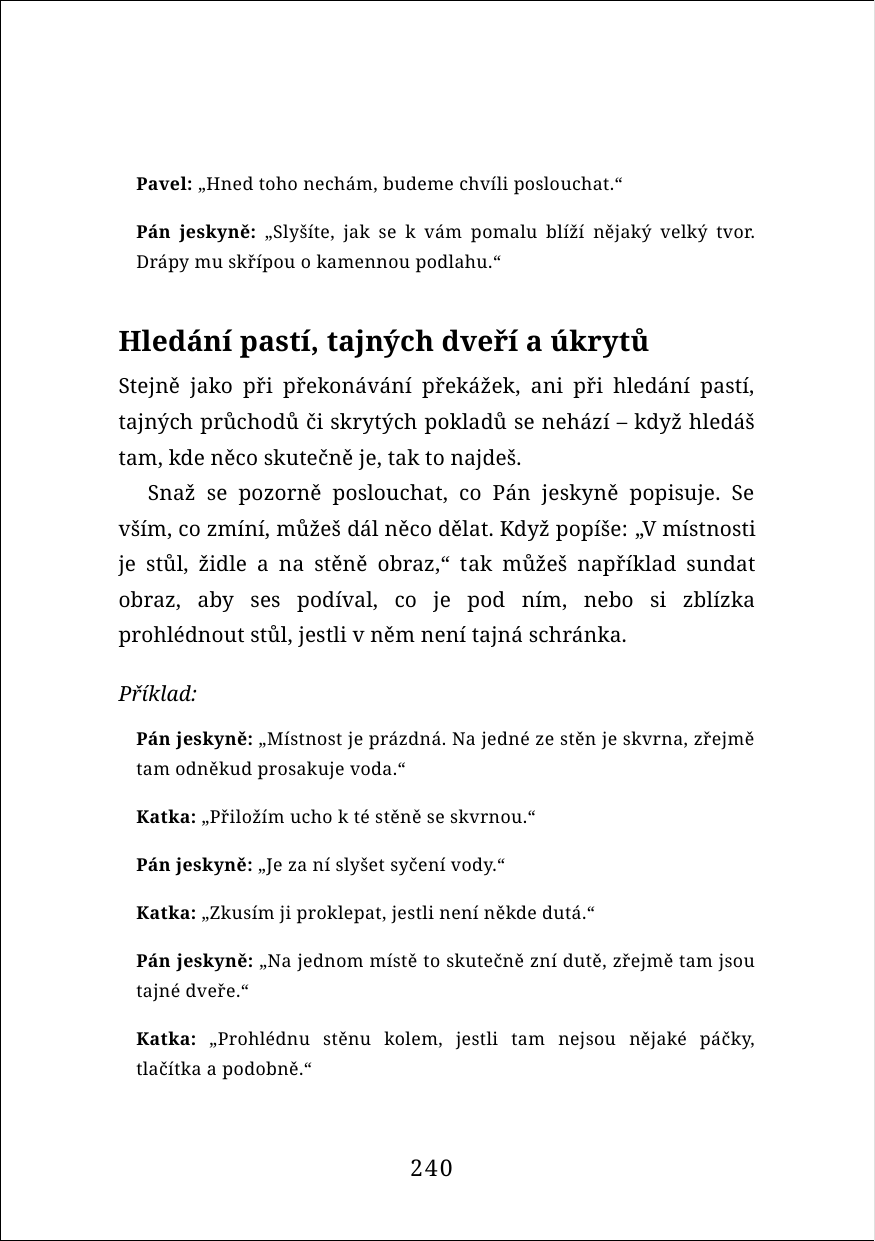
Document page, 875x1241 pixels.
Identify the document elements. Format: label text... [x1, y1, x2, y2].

text Příklad: [118, 679, 756, 708]
text Stejně jako při překonávání překážek, ani při hledání pastí, tajných průchodů či skrytých pokladů se nehází – když hledáš tam, kde něco skutečně je, tak to najdeš. Snaž se pozorně poslouchat, co Pán jeskyně popisuje. Se vším, co zmíní, můžeš dál něco dělat. Když popíše: „V místnosti je stůl, židle a na stěně obraz,“ tak můžeš například sundat obraz, aby ses podíval, co je pod ním, nebo si zblízka prohlédnout stůl, jestli v něm není tajná schránka. [118, 372, 756, 649]
text Katka: „Zkusím ji proklepat, jestli není někde dutá.“ [136, 901, 756, 925]
text Pavel: „Hned toho nechám, budeme chvíli poslouchat.“ [136, 172, 756, 196]
text Pán jeskyně: „Místnost je prázdná. Na jedné ze stěn je skvrna, zřejmě tam odněkud prosakuje voda.“ [136, 727, 756, 781]
subtitle Hledání pastí, tajných dveří a úkrytů [118, 321, 756, 360]
text Pán jeskyně: „Na jednom místě to skutečně zní dutě, zřejmě tam jsou tajné dveře.“ [136, 948, 756, 1003]
text Katka: „Přiložím ucho k té stěně se skvrnou.“ [136, 805, 756, 829]
text Pán jeskyně: „Slyšíte, jak se k vám pomalu blíží nějaký velký tvor. Drápy mu skřípou o kamennou podlahu.“ [136, 220, 756, 274]
text Pán jeskyně: „Je za ní slyšet syčení vody.“ [136, 853, 756, 877]
text Katka: „Prohlédnu stěnu kolem, jestli tam nejsou nějaké páčky, tlačítka a podobně.“ [136, 1027, 756, 1081]
